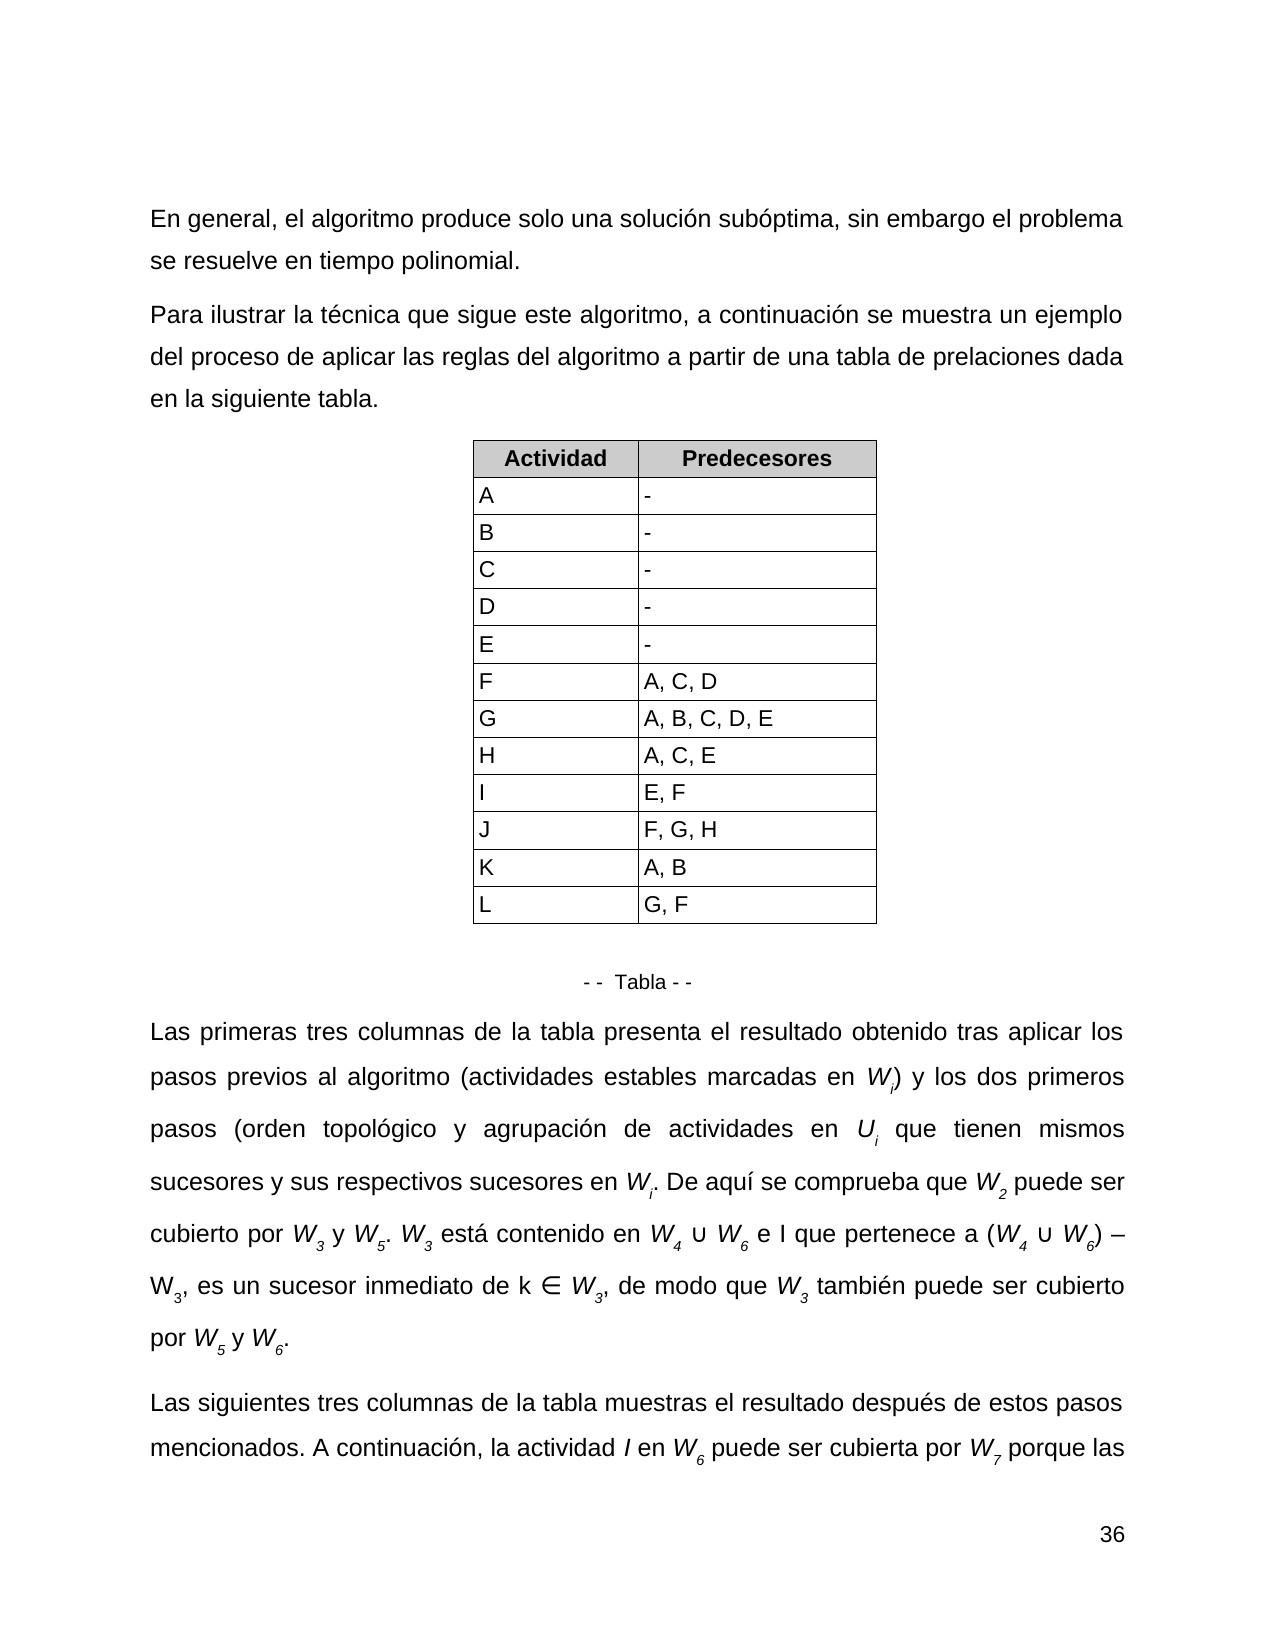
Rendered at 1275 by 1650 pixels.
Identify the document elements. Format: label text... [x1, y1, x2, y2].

table_cell K [474, 850, 638, 886]
table_cell H [474, 738, 638, 774]
table_cell F, G, H [639, 812, 876, 848]
table_cell - [639, 589, 876, 625]
table_cell A, B, C, D, E [639, 701, 876, 737]
table_header Predecesores [639, 441, 876, 477]
table_cell A, C, D [639, 664, 876, 700]
table_cell - [639, 626, 876, 663]
table_cell G [474, 701, 638, 737]
table_cell A [474, 478, 638, 514]
table_cell B [474, 515, 638, 551]
table_cell A, B [639, 850, 876, 886]
table_cell E [474, 626, 638, 663]
table_cell - [639, 478, 876, 514]
table_cell L [474, 887, 638, 923]
table_cell C [474, 552, 638, 588]
table_cell F [474, 664, 638, 700]
text Las siguientes tres columnas de la tabla muestras el resultado después de estos pasos mencionados. A continuación, la actividad I en W6 puede ser cubierta por W7 porque las [150, 1388, 1125, 1469]
text Las primeras tres columnas de la tabla presenta el resultado obtenido tras aplicar los pasos previos al algoritmo (actividades estables marcadas en Wi) y los dos primeros pasos (orden topológico y agrupación de actividades en Ui que tienen mismos sucesores y sus respectivos sucesores en Wi. De aquí se comprueba que W2 puede ser cubierto por W3 y W5. W3 está contenido en W4 ∪ W6 e I que pertenece a (W4 ∪ W6) – W3, es un sucesor inmediato de k ∈ W3, de modo que W3 también puede ser cubierto por W5 y W6. [150, 1018, 1125, 1359]
table_cell G, F [639, 887, 876, 923]
table_cell I [474, 775, 638, 811]
text Para ilustrar la técnica que sigue este algoritmo, a continuación se muestra un ejemplo del proceso de aplicar las reglas del algoritmo a partir de una tabla de prelaciones dada en la siguiente tabla. [150, 301, 1125, 413]
table_cell - [639, 515, 876, 551]
table_cell E, F [639, 775, 876, 811]
text - - Tabla - - [150, 970, 1125, 993]
table_cell - [639, 552, 876, 588]
table_cell J [474, 812, 638, 848]
table_cell A, C, E [639, 738, 876, 774]
table_header Actividad [474, 441, 638, 477]
text En general, el algoritmo produce solo una solución subóptima, sin embargo el problema se resuelve en tiempo polinomial. [150, 205, 1125, 275]
table_cell D [474, 589, 638, 625]
